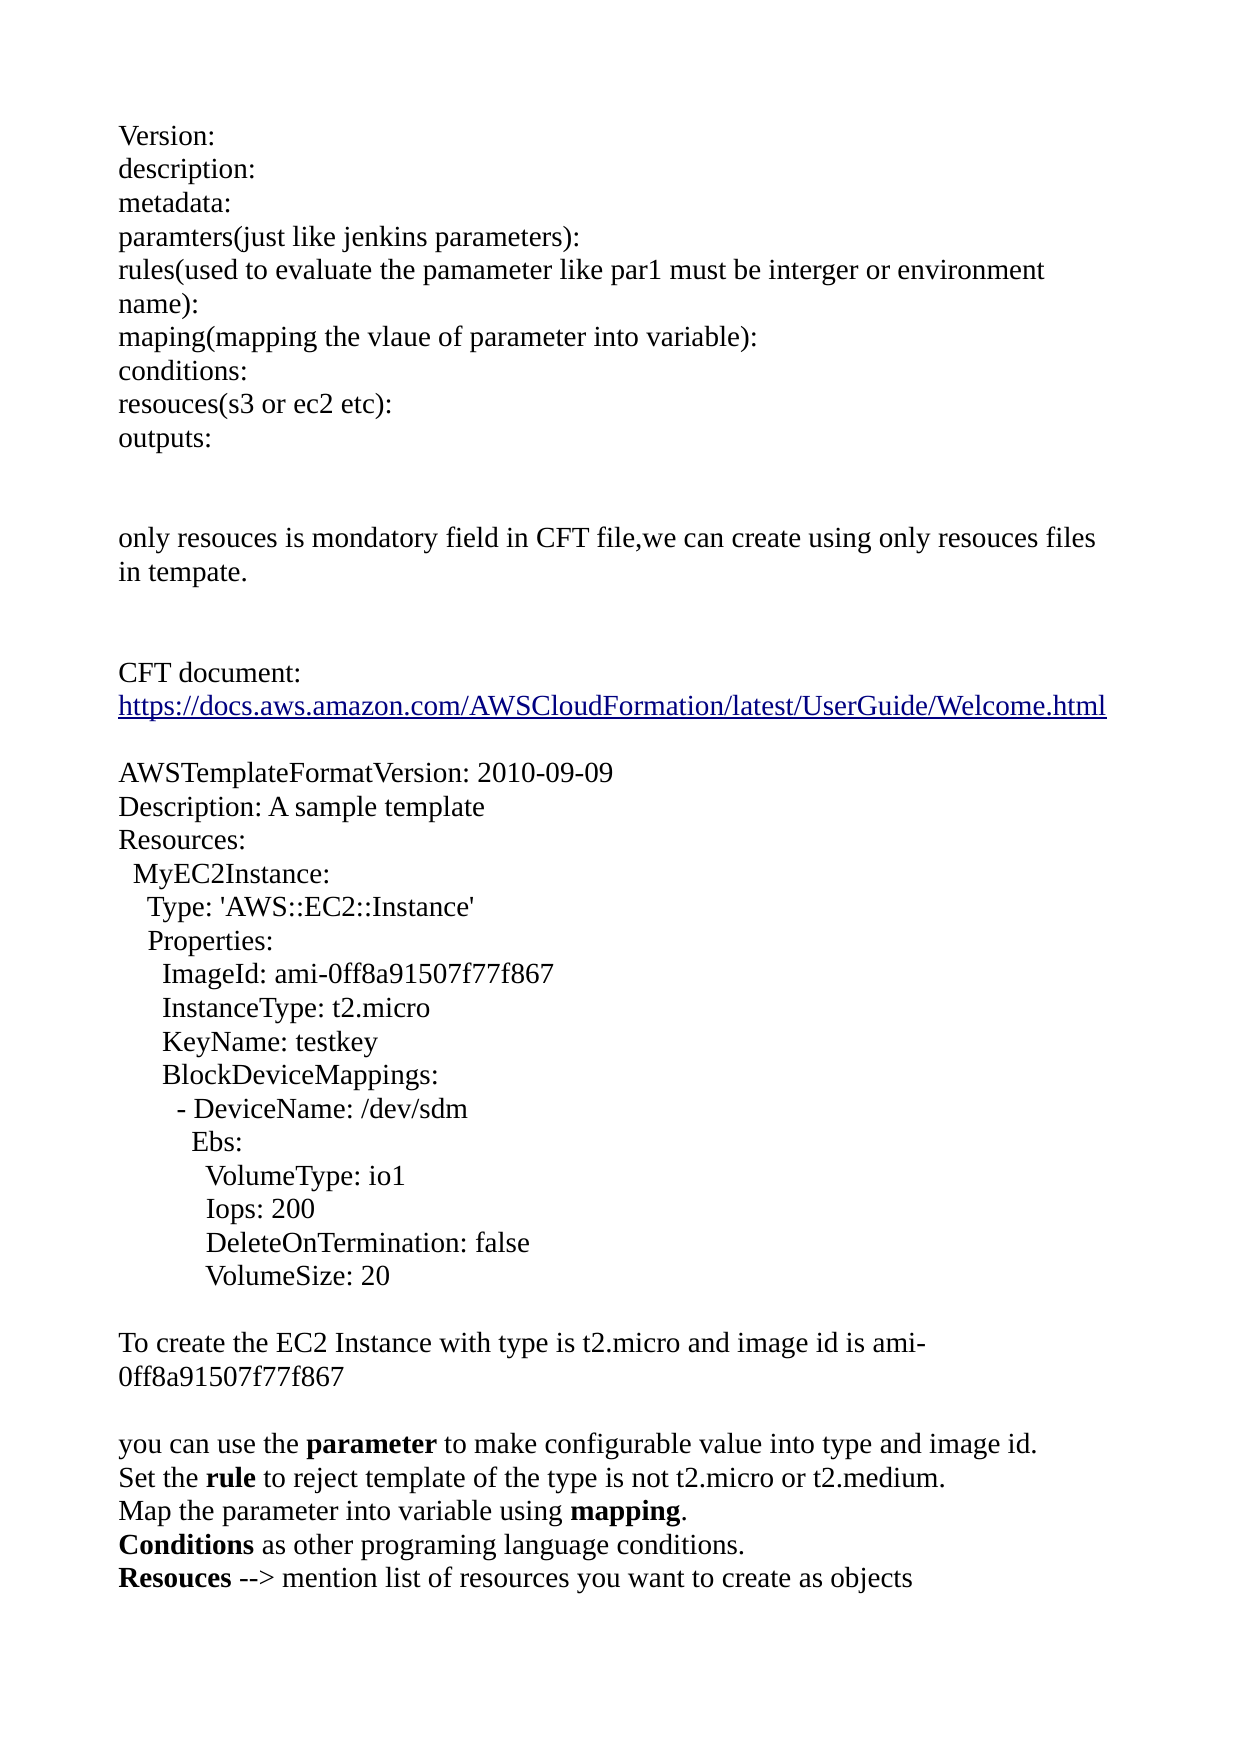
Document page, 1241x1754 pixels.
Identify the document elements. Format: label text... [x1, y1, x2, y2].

text only resouces is mondatory field in CFT file,we can create using only resouces files in tempate. [118, 521, 1122, 588]
text Version: [118, 118, 1122, 152]
text To create the EC2 Instance with type is t2.micro and image id is ami-0ff8a91507f77f867 [118, 1326, 1122, 1393]
text - DeviceName: /dev/sdm [118, 1091, 1122, 1124]
text ImageId: ami-0ff8a91507f77f867 [118, 957, 1122, 990]
text CFT document: [118, 655, 1122, 688]
text Iops: 200 [118, 1191, 1122, 1225]
text MyEC2Instance: [118, 856, 1122, 889]
text VolumeType: io1 [118, 1158, 1122, 1191]
text Resouces --> mention list of resources you want to create as objects [118, 1560, 1122, 1594]
text conditions: [118, 353, 1122, 386]
text paramters(just like jenkins parameters): [118, 219, 1122, 252]
text Set the rule to reject template of the type is not t2.micro or t2.medium. [118, 1460, 1122, 1493]
text Map the parameter into variable using mapping. [118, 1493, 1122, 1527]
text BlockDeviceMappings: [118, 1057, 1122, 1091]
text DeleteOnTermination: false [118, 1225, 1122, 1258]
text Type: 'AWS::EC2::Instance' [118, 889, 1122, 923]
text Ebs: [118, 1124, 1122, 1158]
text outputs: [118, 420, 1122, 453]
text Resources: [118, 822, 1122, 856]
text maping(mapping the vlaue of parameter into variable): [118, 319, 1122, 353]
text rules(used to evaluate the pamameter like par1 must be interger or environment name): [118, 252, 1122, 319]
text description: [118, 152, 1122, 185]
text AWSTemplateFormatVersion: 2010-09-09 [118, 755, 1122, 789]
text Properties: [118, 923, 1122, 957]
text metadata: [118, 185, 1122, 219]
text Conditions as other programing language conditions. [118, 1527, 1122, 1560]
text Description: A sample template [118, 789, 1122, 822]
text VolumeSize: 20 [118, 1258, 1122, 1292]
text you can use the parameter to make configurable value into type and image id. [118, 1426, 1122, 1460]
text https://docs.aws.amazon.com/AWSCloudFormation/latest/UserGuide/Welcome.html [118, 688, 1122, 722]
text resouces(s3 or ec2 etc): [118, 386, 1122, 420]
text InstanceType: t2.micro [118, 990, 1122, 1024]
text KeyName: testkey [118, 1024, 1122, 1057]
